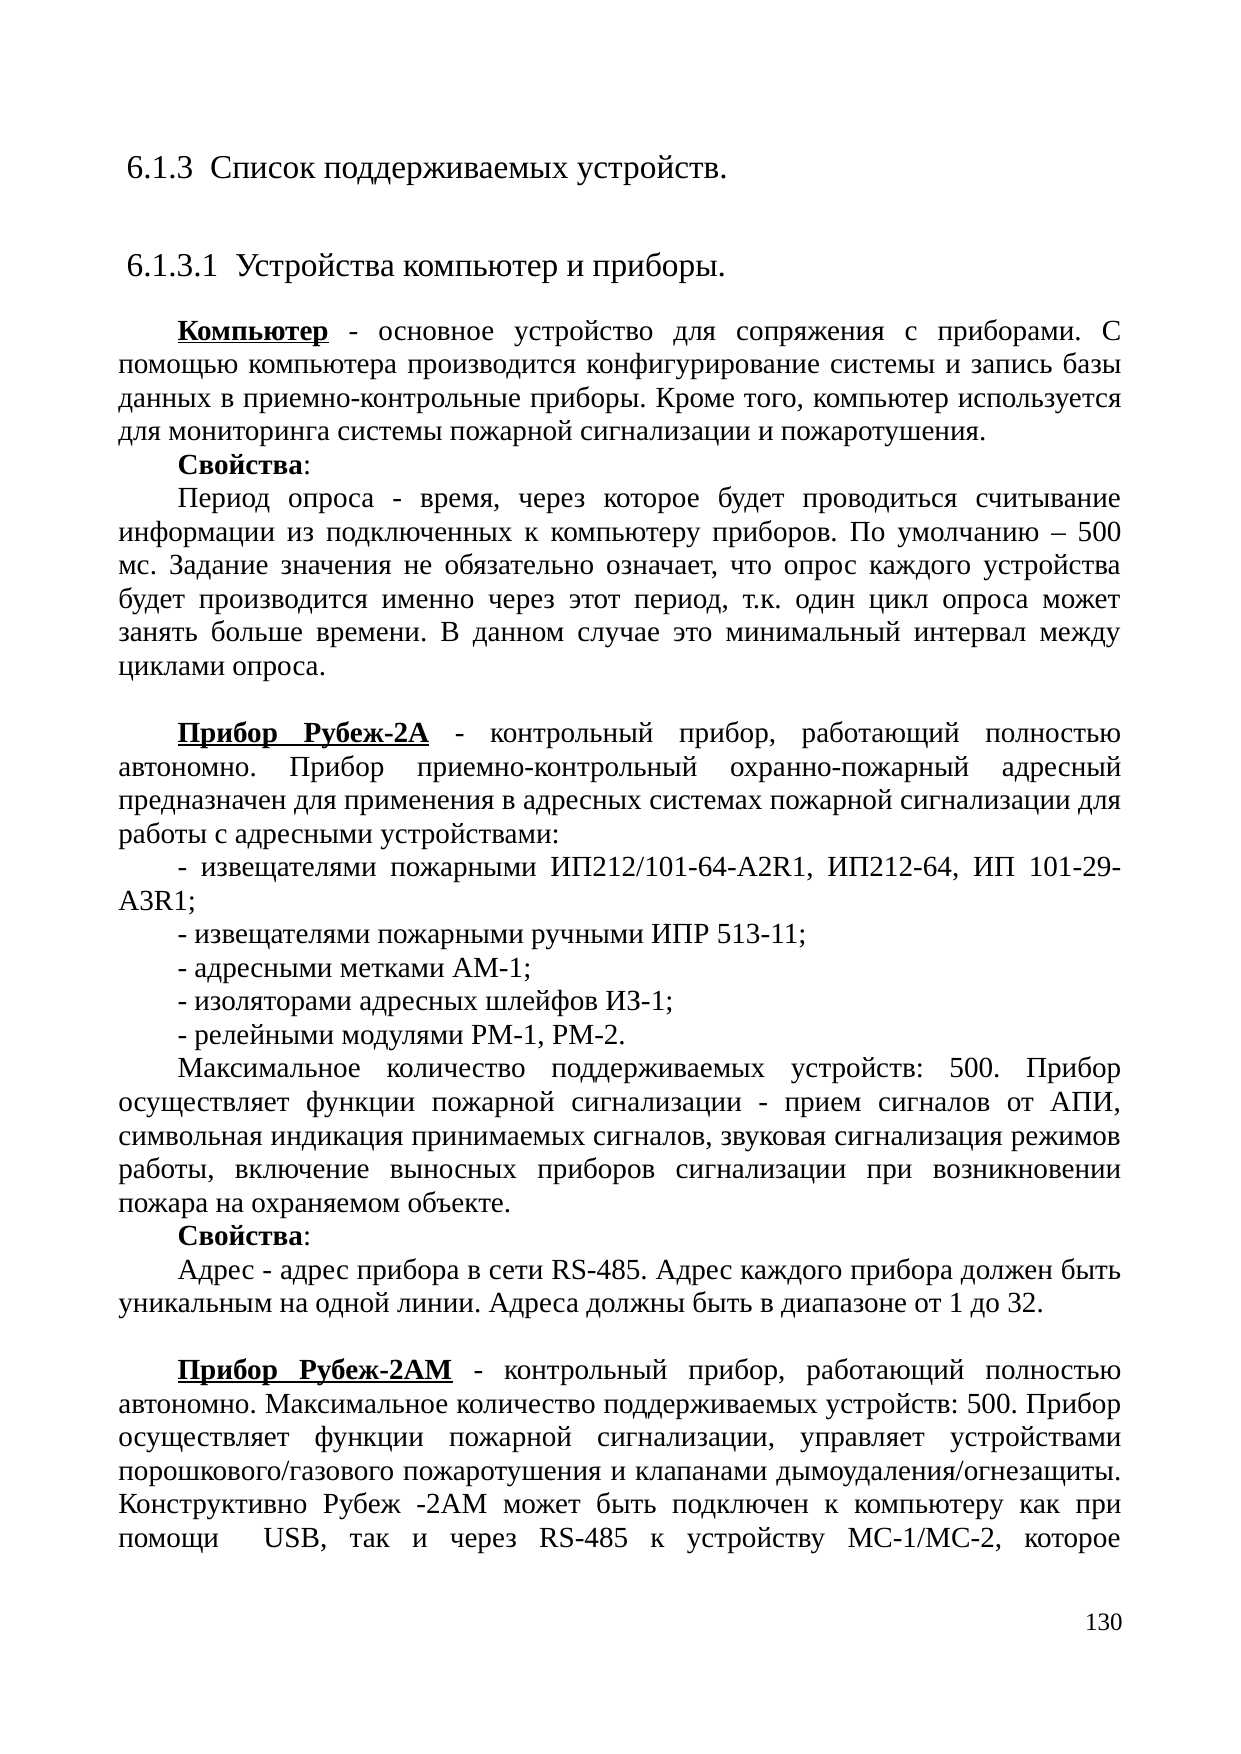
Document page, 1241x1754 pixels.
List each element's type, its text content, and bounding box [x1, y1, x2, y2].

text Период опроса - время, через которое будет проводиться считывание информации из подключенных к компьютеру приборов. По умолчанию – 500 мс. Задание значения не обязательно означает, что опрос каждого устройства будет производится именно через этот период, т.к. один цикл опроса может занять больше времени. В данном случае это минимальный интервал между циклами опроса. [118, 480, 1122, 682]
text Адрес - адрес прибора в сети RS-485. Адрес каждого прибора должен быть уникальным на одной линии. Адреса должны быть в диапазоне от 1 до 32. [118, 1252, 1122, 1319]
text Прибор Рубеж-2АМ - контрольный прибор, работающий полностью автономно. Максимальное количество поддерживаемых устройств: 500. Прибор осуществляет функции пожарной сигнализации, управляет устройствами порошкового/газового пожаротушения и клапанами дымоудаления/огнезащиты. Конструктивно Рубеж -2АМ может быть подключен к компьютеру как при помощи USB, так и через RS-485 к устройству МС-1/МС-2, которое [118, 1352, 1122, 1554]
text Свойства: [118, 447, 1122, 480]
text - изоляторами адресных шлейфов ИЗ-1; [118, 983, 1122, 1017]
text Максимальное количество поддерживаемых устройств: 500. Прибор осуществляет функции пожарной сигнализации - прием сигналов от АПИ, символьная индикация принимаемых сигналов, звуковая сигнализация режимов работы, включение выносных приборов сигнализации при возникновении пожара на охраняемом объекте. [118, 1051, 1122, 1218]
text - извещателями пожарными ИП212/101-64-А2R1, ИП212-64, ИП 101-29-А3R1; [118, 849, 1122, 916]
text - извещателями пожарными ручными ИПР 513-11; [118, 916, 1122, 950]
subtitle Устройства компьютер и приборы. [118, 245, 1122, 283]
text - адресными метками АМ-1; [118, 950, 1122, 983]
subtitle Список поддерживаемых устройств. [118, 148, 1122, 186]
text Свойства: [118, 1218, 1122, 1252]
text - релейными модулями РМ-1, РМ-2. [118, 1017, 1122, 1051]
text Компьютер - основное устройство для сопряжения с приборами. С помощью компьютера производится конфигурирование системы и запись базы данных в приемно-контрольные приборы. Кроме того, компьютер используется для мониторинга системы пожарной сигнализации и пожаротушения. [118, 313, 1122, 447]
text Прибор Рубеж-2А - контрольный прибор, работающий полностью автономно. Прибор приемно-контрольный охранно-пожарный адресный предназначен для применения в адресных системах пожарной сигнализации для работы с адресными устройствами: [118, 715, 1122, 849]
